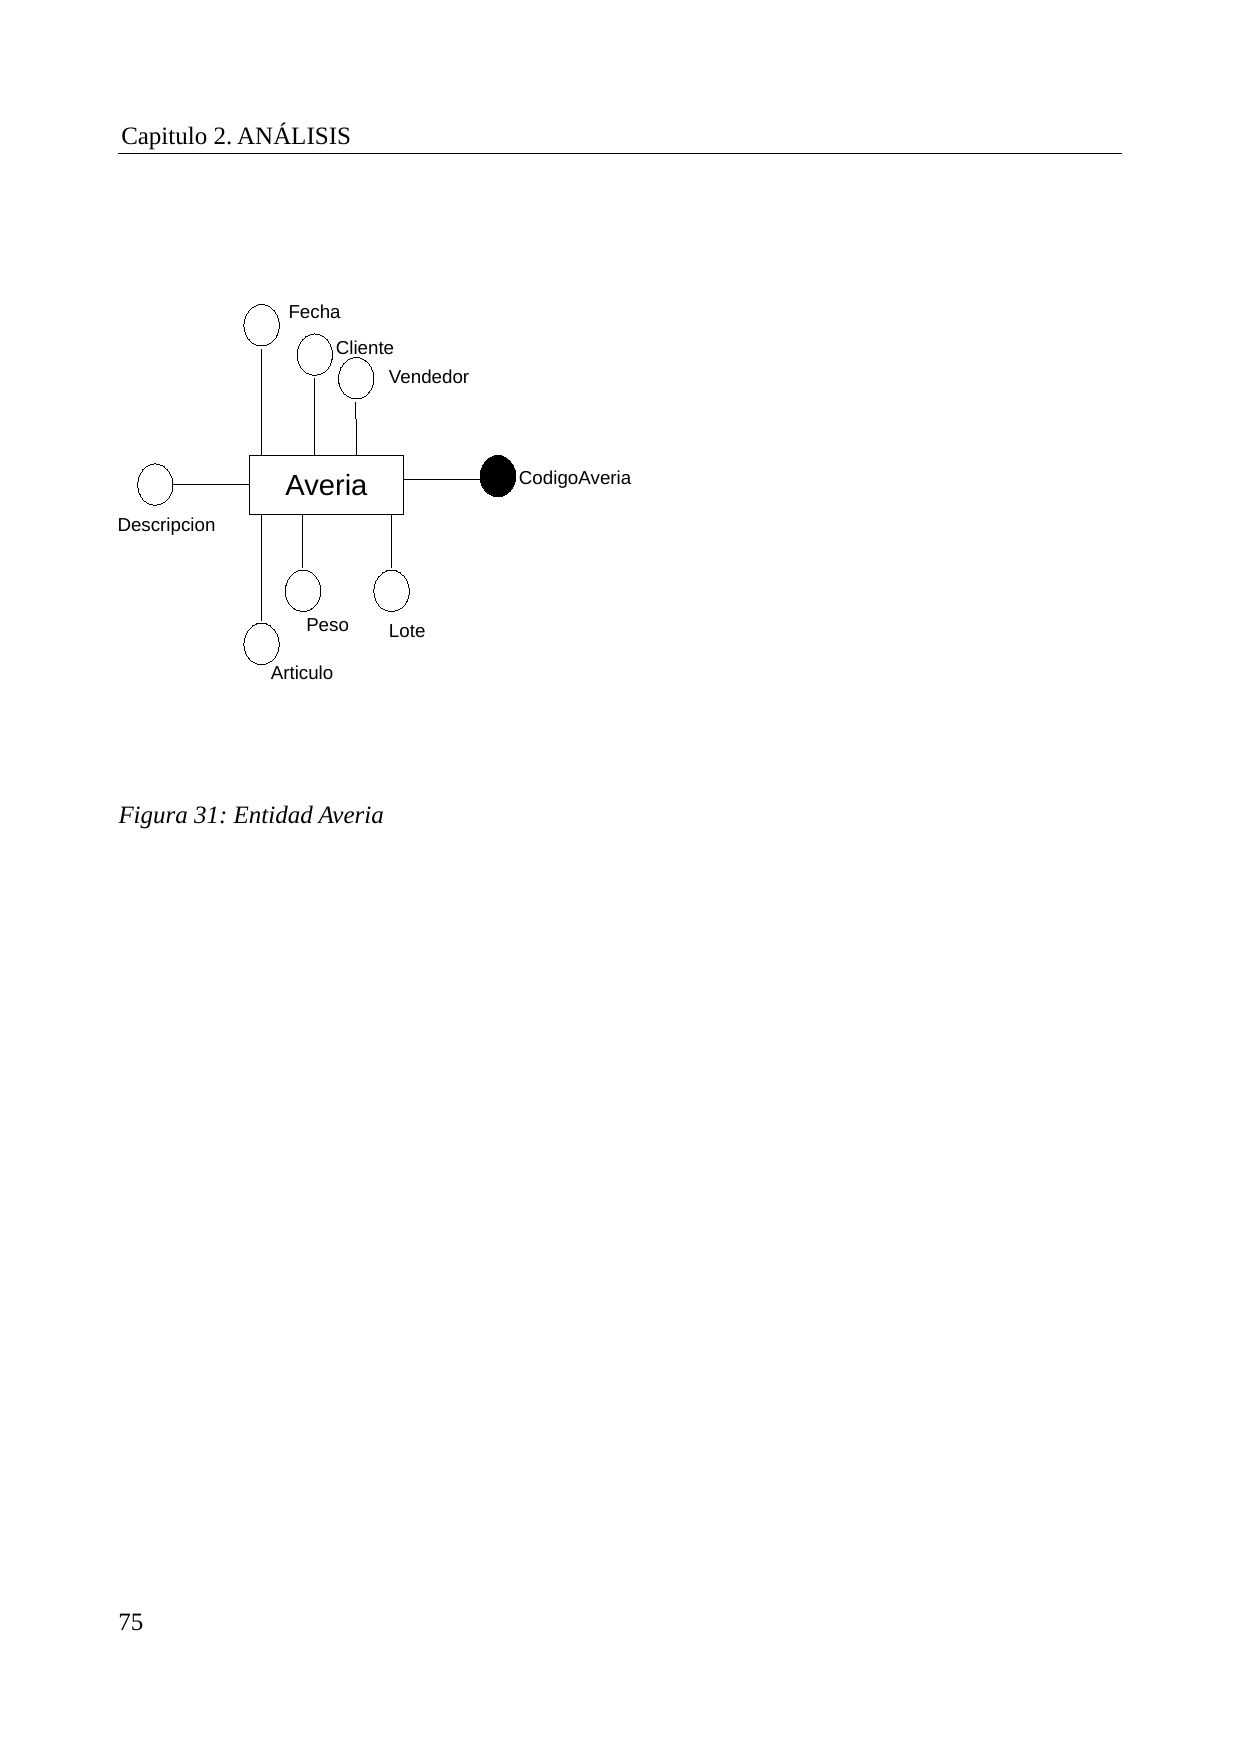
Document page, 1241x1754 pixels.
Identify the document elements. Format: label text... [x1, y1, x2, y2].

text Figura 31: Entidad Averia [118, 800, 685, 828]
